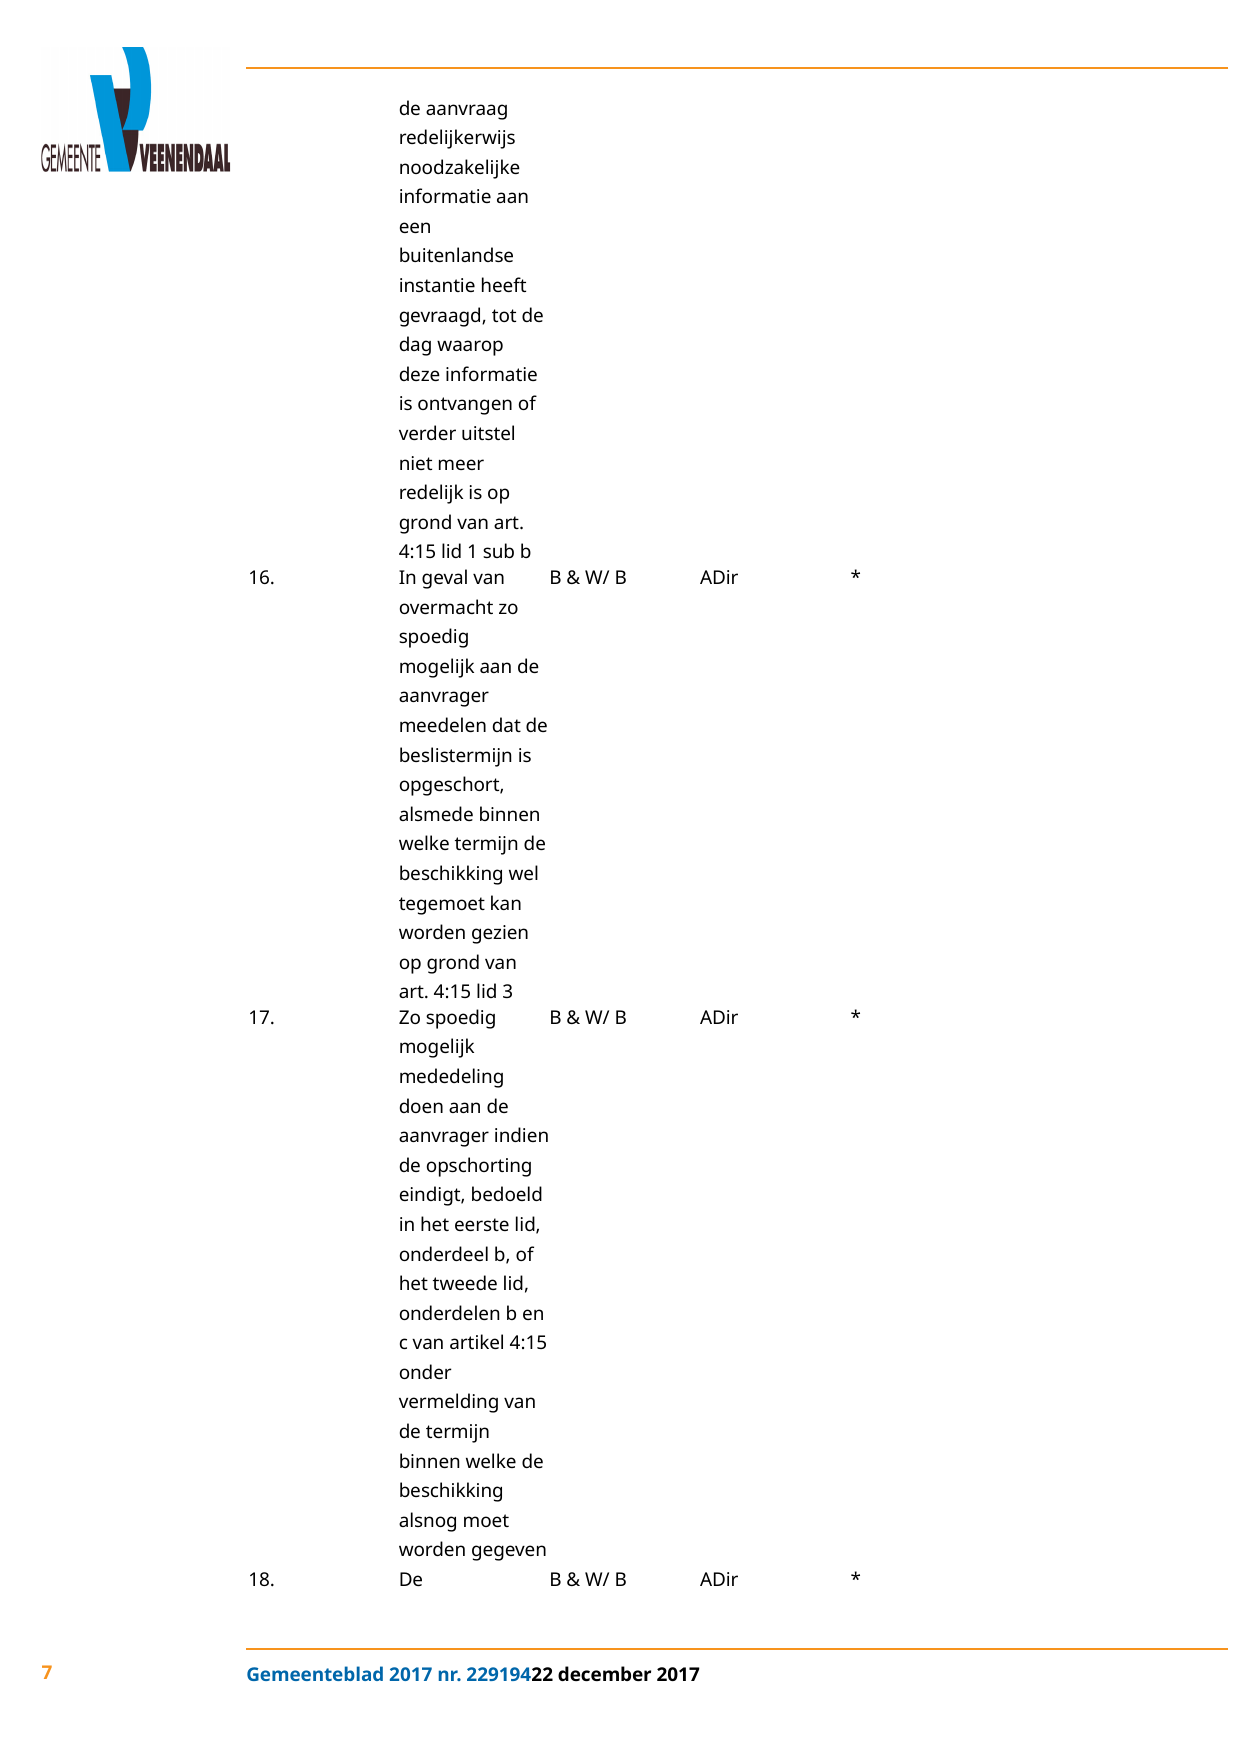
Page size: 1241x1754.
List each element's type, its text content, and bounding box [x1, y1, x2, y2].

table_cell [1001, 1004, 1152, 1562]
table_header * [850, 1566, 1001, 1591]
table_cell [549, 95, 700, 564]
table_cell [248, 95, 398, 564]
table_cell ADir [700, 564, 850, 1004]
table_header B & W/ B [549, 1566, 700, 1591]
table_header De [399, 1566, 549, 1591]
picture [41, 47, 130, 172]
table_header ADir [700, 1566, 850, 1591]
table_cell de aanvraag redelijkerwijs noodzakelijke informatie aan een buitenlandse instantie heeft gevraagd, tot de dag waarop deze informatie is ontvangen of verder uitstel niet meer redelijk is op grond van art. 4:15 lid 1 sub b [399, 95, 549, 564]
table_cell [1001, 95, 1152, 564]
table_cell [1001, 564, 1152, 1004]
table_cell [850, 95, 1001, 564]
table_cell * [850, 564, 1001, 1004]
picture [123, 47, 231, 172]
table_cell ADir [700, 1004, 850, 1562]
table_cell [700, 95, 850, 564]
table_header [1001, 1566, 1152, 1591]
table_cell B & W/ B [549, 564, 700, 1004]
table_cell B & W/ B [549, 1004, 700, 1562]
table_cell In geval van overmacht zo spoedig mogelijk aan de aanvrager meedelen dat de beslistermijn is opgeschort, alsmede binnen welke termijn de beschikking wel tegemoet kan worden gezien op grond van art. 4:15 lid 3 [399, 564, 549, 1004]
table_cell [248, 564, 398, 1004]
table_cell * [850, 1004, 1001, 1562]
table_header [248, 1566, 398, 1591]
table_cell [248, 1004, 398, 1562]
table_cell Zo spoedig mogelijk mededeling doen aan de aanvrager indien de opschorting eindigt, bedoeld in het eerste lid, onderdeel b, of het tweede lid, onderdelen b en c van artikel 4:15 onder vermelding van de termijn binnen welke de beschikking alsnog moet worden gegeven [399, 1004, 549, 1562]
